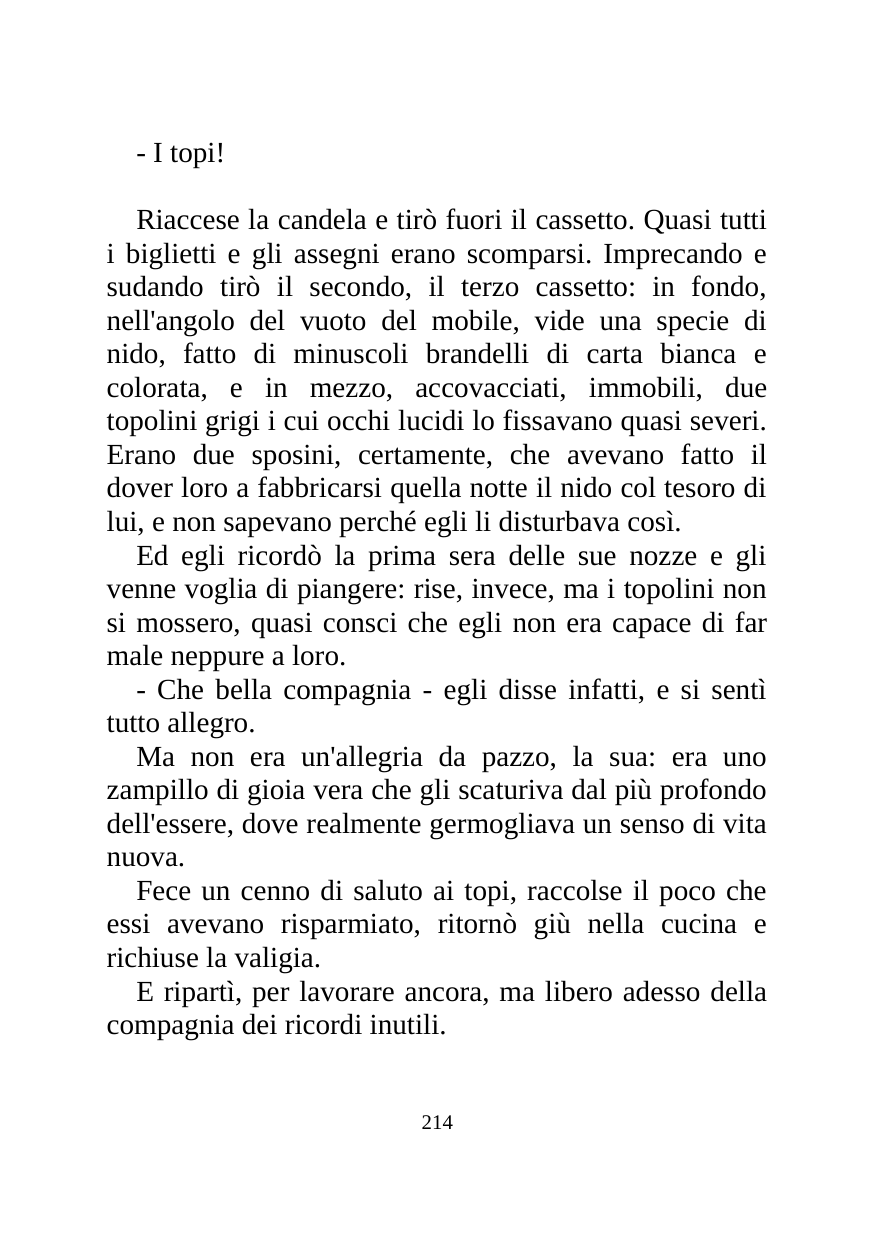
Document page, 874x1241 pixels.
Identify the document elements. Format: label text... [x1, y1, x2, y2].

text Fece un cenno di saluto ai topi, raccolse il poco che essi avevano risparmiato, ritornò giù nella cucina e richiuse la valigia. [106, 873, 768, 974]
text Riaccese la candela e tirò fuori il cassetto. Quasi tutti i biglietti e gli assegni erano scomparsi. Imprecando e sudando tirò il secondo, il terzo cassetto: in fondo, nell'angolo del vuoto del mobile, vide una specie di nido, fatto di minuscoli brandelli di carta bianca e colorata, e in mezzo, accovacciati, immobili, due topolini grigi i cui occhi lucidi lo fissavano quasi severi. Erano due sposini, certamente, che avevano fatto il dover loro a fabbricarsi quella notte il nido col tesoro di lui, e non sapevano perché egli li disturbava così. [106, 202, 768, 538]
text Ed egli ricordò la prima sera delle sue nozze e gli venne voglia di piangere: rise, invece, ma i topolini non si mossero, quasi consci che egli non era capace di far male neppure a loro. [106, 538, 768, 672]
text - I topi! [106, 135, 768, 169]
text Ma non era un'allegria da pazzo, la sua: era uno zampillo di gioia vera che gli scaturiva dal più profondo dell'essere, dove realmente germogliava un senso di vita nuova. [106, 739, 768, 873]
text - Che bella compagnia - egli disse infatti, e si sentì tutto allegro. [106, 672, 768, 739]
text E ripartì, per lavorare ancora, ma libero adesso della compagnia dei ricordi inutili. [106, 974, 768, 1041]
